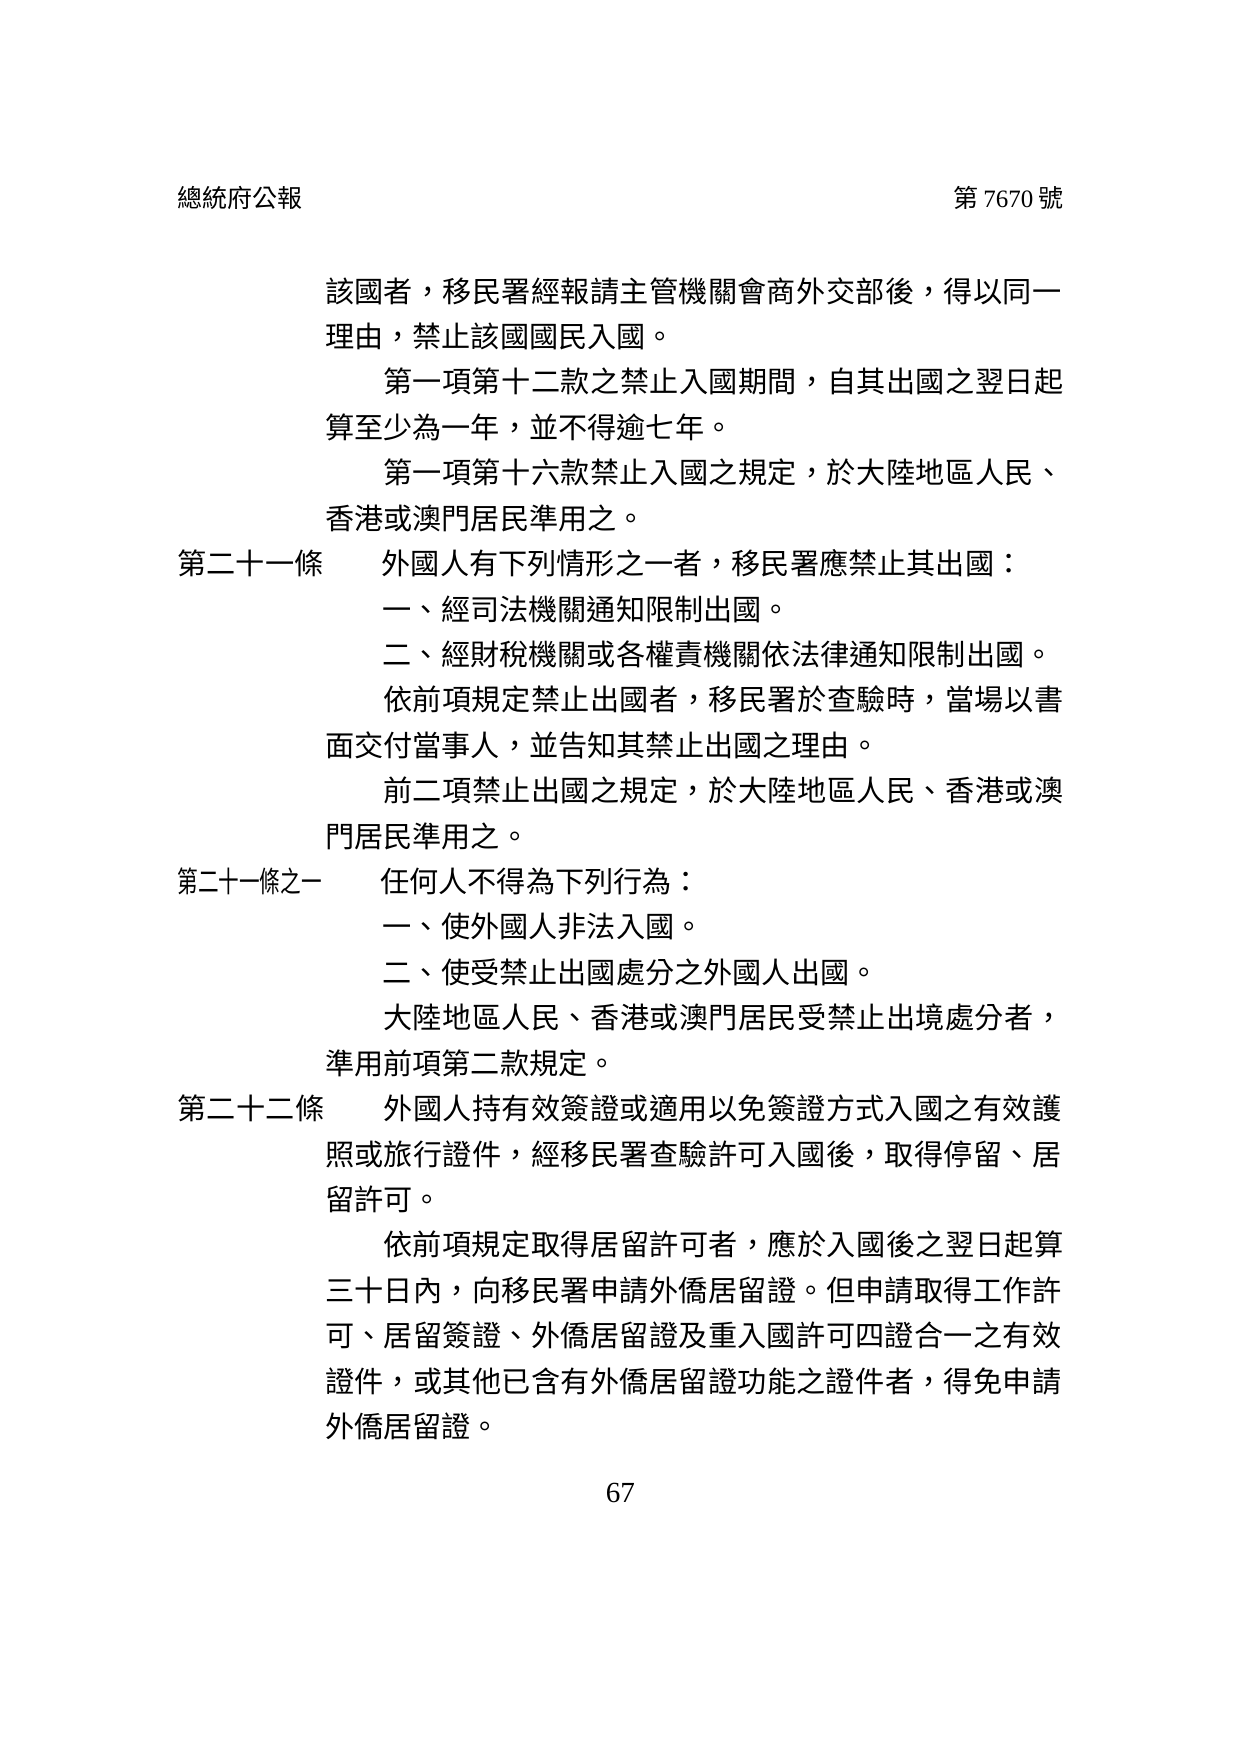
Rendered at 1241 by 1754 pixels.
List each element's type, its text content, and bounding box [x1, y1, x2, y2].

text 第二十一條之一 任何人不得為下列行為： [177, 856, 1063, 902]
text 前二項禁止出國之規定，於大陸地區人民、香港或澳門居民準用之。 [325, 765, 1063, 856]
text 依前項規定禁止出國者，移民署於查驗時，當場以書面交付當事人，並告知其禁止出國之理由。 [325, 674, 1063, 765]
text 第二十一條 外國人有下列情形之一者，移民署應禁止其出國： [177, 538, 1063, 584]
text 第一項第十六款禁止入國之規定，於大陸地區人民、香港或澳門居民準用之。 [325, 447, 1063, 538]
text 該國者，移民署經報請主管機關會商外交部後，得以同一理由，禁止該國國民入國。 [325, 266, 1063, 357]
text 第二十二條 外國人持有效簽證或適用以免簽證方式入國之有效護照或旅行證件，經移民署查驗許可入國後，取得停留、居留許可。 [177, 1083, 1063, 1219]
text 二、 使受禁止出國處分之外國人出國。 [382, 947, 1063, 992]
text 一、 使外國人非法入國。 [382, 902, 1063, 947]
text 大陸地區人民、香港或澳門居民受禁止出境處分者，準用前項第二款規定。 [325, 992, 1063, 1083]
text 一、 經司法機關通知限制出國。 [382, 584, 1063, 629]
text 第一項第十二款之禁止入國期間，自其出國之翌日起算至少為一年，並不得逾七年。 [325, 357, 1063, 447]
text 依前項規定取得居留許可者，應於入國後之翌日起算三十日內，向移民署申請外僑居留證。但申請取得工作許可、居留簽證、外僑居留證及重入國許可四證合一之有效證件，或其他已含有外僑居留證功能之證件者，得免申請外僑居留證。 [325, 1219, 1063, 1447]
text 二、 經財稅機關或各權責機關依法律通知限制出國。 [382, 629, 1063, 674]
